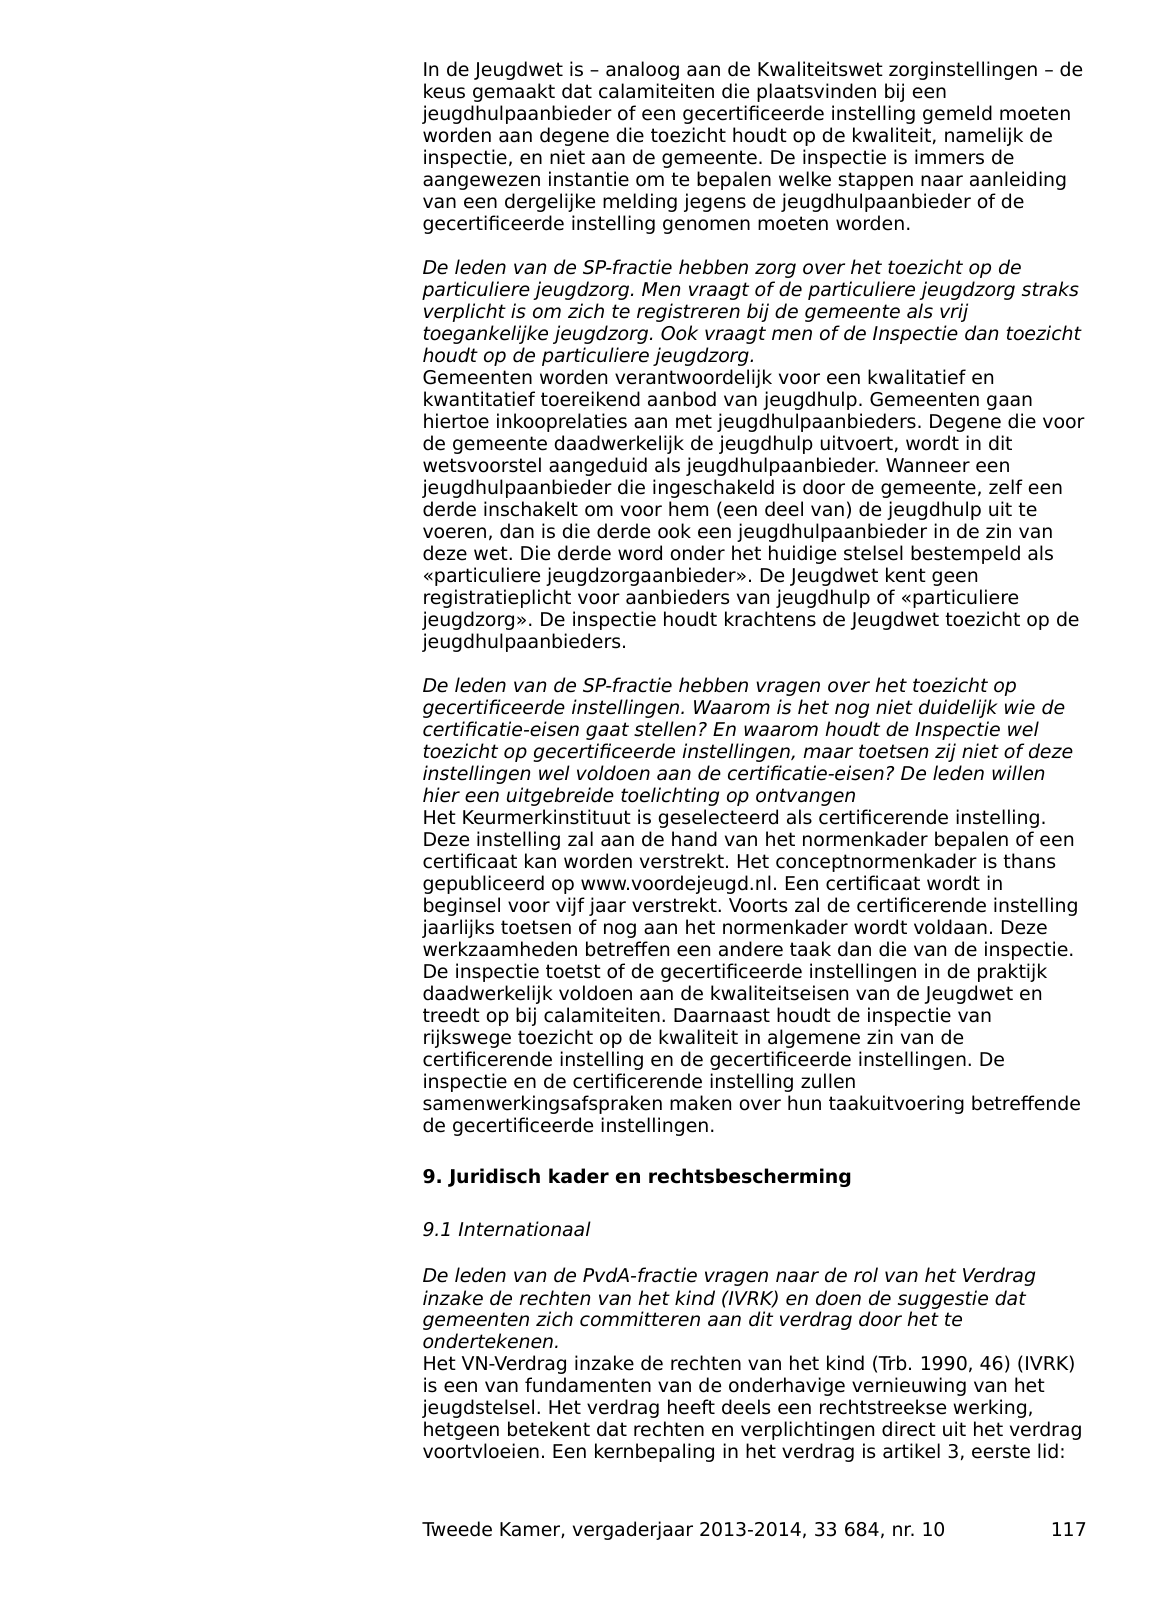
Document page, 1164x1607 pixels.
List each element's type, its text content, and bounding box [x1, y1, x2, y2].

text De leden van de SP-fractie hebben vragen over het toezicht op gecertificeerde instellingen. Waarom is het nog niet duidelijk wie de certificatie-eisen gaat stellen? En waarom houdt de Inspectie wel toezicht op gecertificeerde instellingen, maar toetsen zij niet of deze instellingen wel voldoen aan de certificatie-eisen? De leden willen hier een uitgebreide toelichting op ontvangen [422, 675, 1087, 807]
text Het VN-Verdrag inzake de rechten van het kind (Trb. 1990, 46) (IVRK) is een van fundamenten van de onderhavige vernieuwing van het jeugdstelsel. Het verdrag heeft deels een rechtstreekse werking, hetgeen betekent dat rechten en verplichtingen direct uit het verdrag voortvloeien. Een kernbepaling in het verdrag is artikel 3, eerste lid: [422, 1353, 1087, 1463]
text De leden van de SP-fractie hebben zorg over het toezicht op de particuliere jeugdzorg. Men vraagt of de particuliere jeugdzorg straks verplicht is om zich te registreren bij de gemeente als vrij toegankelijke jeugdzorg. Ook vraagt men of de Inspectie dan toezicht houdt op de particuliere jeugdzorg. [422, 257, 1087, 367]
text De leden van de PvdA-fractie vragen naar de rol van het Verdrag inzake de rechten van het kind (IVRK) en doen de suggestie dat gemeenten zich committeren aan dit verdrag door het te ondertekenen. [422, 1265, 1087, 1353]
text In de Jeugdwet is – analoog aan de Kwaliteitswet zorginstellingen – de keus gemaakt dat calamiteiten die plaatsvinden bij een jeugdhulpaanbieder of een gecertificeerde instelling gemeld moeten worden aan degene die toezicht houdt op de kwaliteit, namelijk de inspectie, en niet aan de gemeente. De inspectie is immers de aangewezen instantie om te bepalen welke stappen naar aanleiding van een dergelijke melding jegens de jeugdhulpaanbieder of de gecertificeerde instelling genomen moeten worden. [422, 59, 1087, 235]
subtitle 9. Juridisch kader en rechtsbescherming [422, 1166, 1087, 1188]
text Het Keurmerkinstituut is geselecteerd als certificerende instelling. Deze instelling zal aan de hand van het normenkader bepalen of een certificaat kan worden verstrekt. Het conceptnormenkader is thans gepubliceerd op www.voordejeugd.nl. Een certificaat wordt in beginsel voor vijf jaar verstrekt. Voorts zal de certificerende instelling jaarlijks toetsen of nog aan het normenkader wordt voldaan. Deze werkzaamheden betreffen een andere taak dan die van de inspectie. De inspectie toetst of de gecertificeerde instellingen in de praktijk daadwerkelijk voldoen aan de kwaliteitseisen van de Jeugdwet en treedt op bij calamiteiten. Daarnaast houdt de inspectie van rijkswege toezicht op de kwaliteit in algemene zin van de certificerende instelling en de gecertificeerde instellingen. De inspectie en de certificerende instelling zullen samenwerkingsafspraken maken over hun taakuitvoering betreffende de gecertificeerde instellingen. [422, 807, 1087, 1136]
text Gemeenten worden verantwoordelijk voor een kwalitatief en kwantitatief toereikend aanbod van jeugdhulp. Gemeenten gaan hiertoe inkooprelaties aan met jeugdhulpaanbieders. Degene die voor de gemeente daadwerkelijk de jeugdhulp uitvoert, wordt in dit wetsvoorstel aangeduid als jeugdhulpaanbieder. Wanneer een jeugdhulpaanbieder die ingeschakeld is door de gemeente, zelf een derde inschakelt om voor hem (een deel van) de jeugdhulp uit te voeren, dan is die derde ook een jeugdhulpaanbieder in de zin van deze wet. Die derde word onder het huidige stelsel bestempeld als «particuliere jeugdzorgaanbieder». De Jeugdwet kent geen registratieplicht voor aanbieders van jeugdhulp of «particuliere jeugdzorg». De inspectie houdt krachtens de Jeugdwet toezicht op de jeugdhulpaanbieders. [422, 367, 1087, 653]
subtitle 9.1 Internationaal [422, 1218, 1087, 1240]
